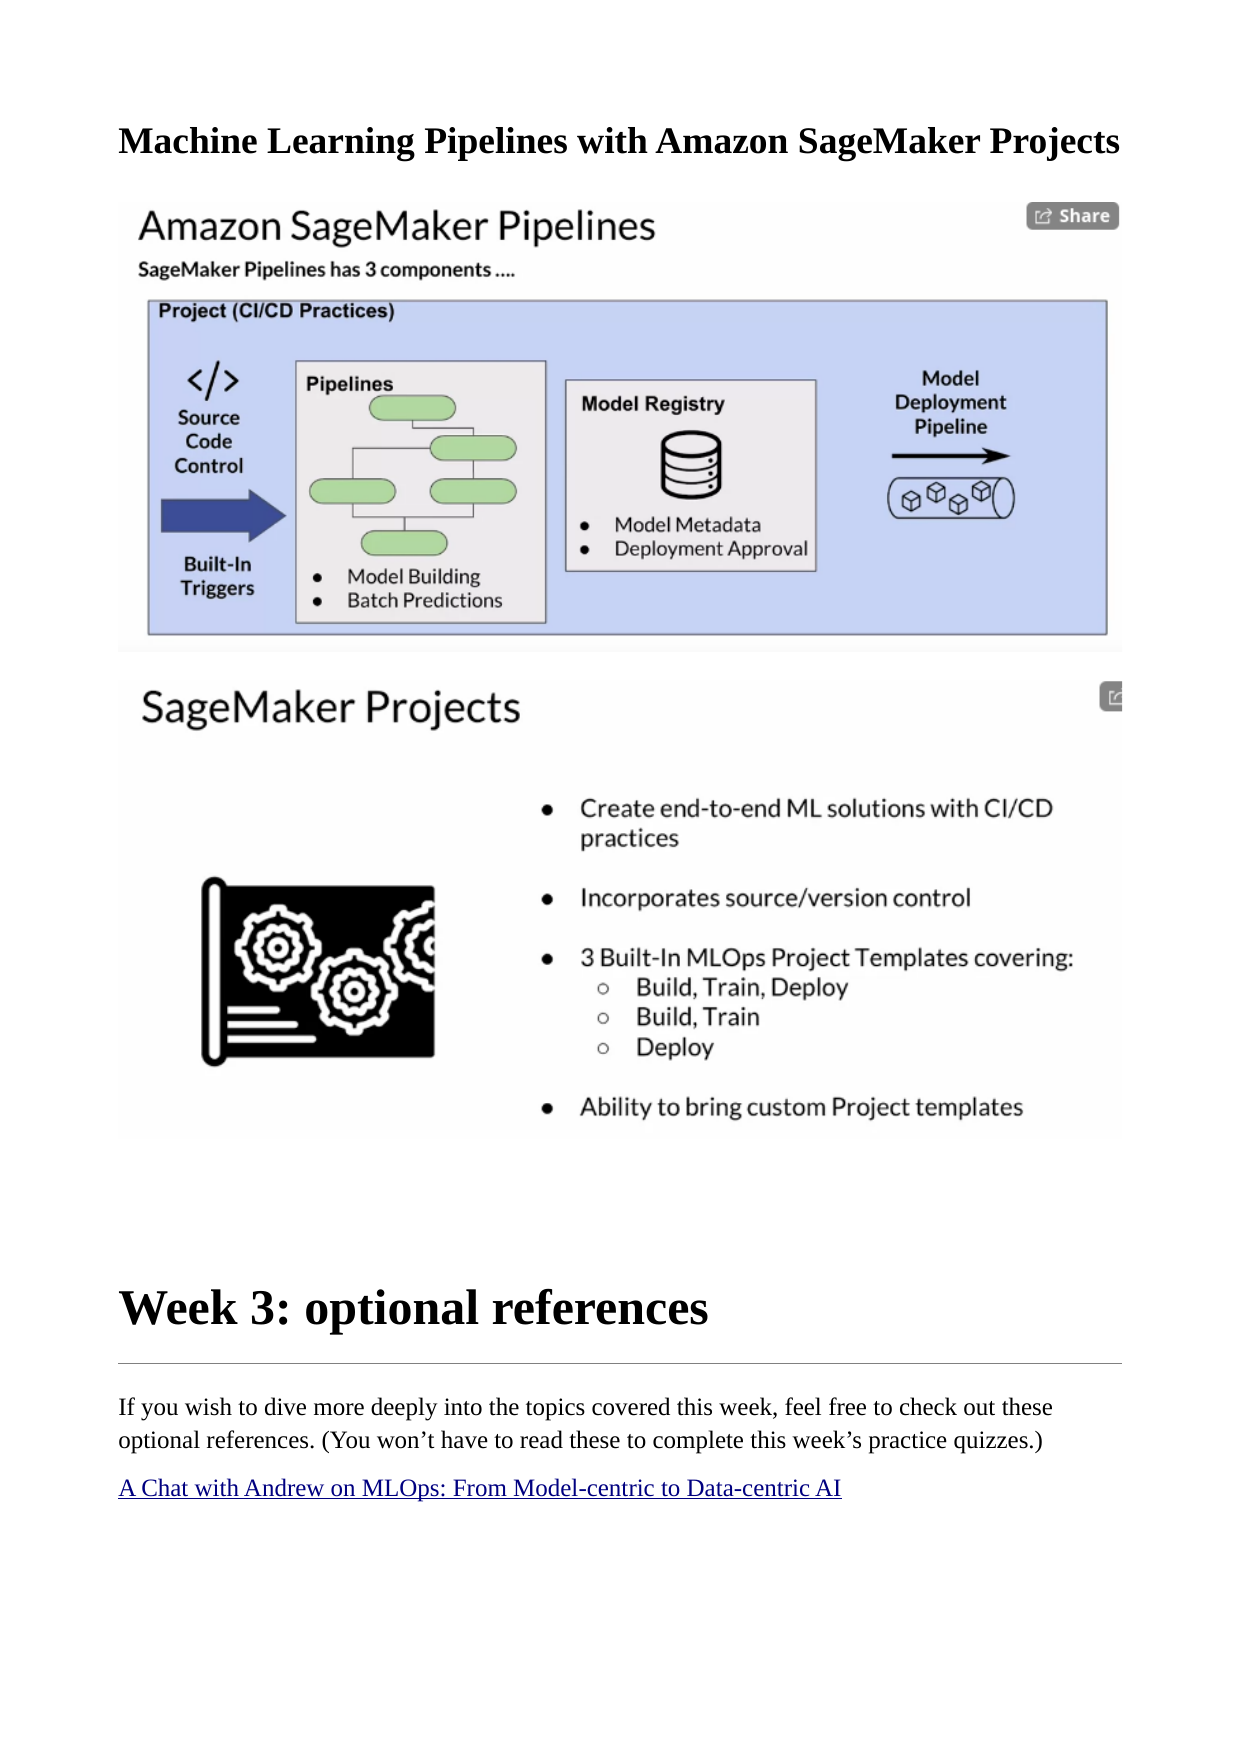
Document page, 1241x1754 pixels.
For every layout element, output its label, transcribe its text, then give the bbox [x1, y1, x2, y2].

subtitle Week 3: optional references [118, 1278, 1122, 1336]
picture [118, 202, 1123, 652]
text A Chat with Andrew on MLOps: From Model-centric to Data-centric AI [118, 1473, 1122, 1502]
text If you wish to dive more deeply into the topics covered this week, feel free to check out these optional references. (You won’t have to read these to complete this week’s practice quizzes.) [118, 1392, 1122, 1454]
picture [118, 680, 1123, 1139]
subtitle Machine Learning Pipelines with Amazon SageMaker Projects [118, 118, 1122, 161]
